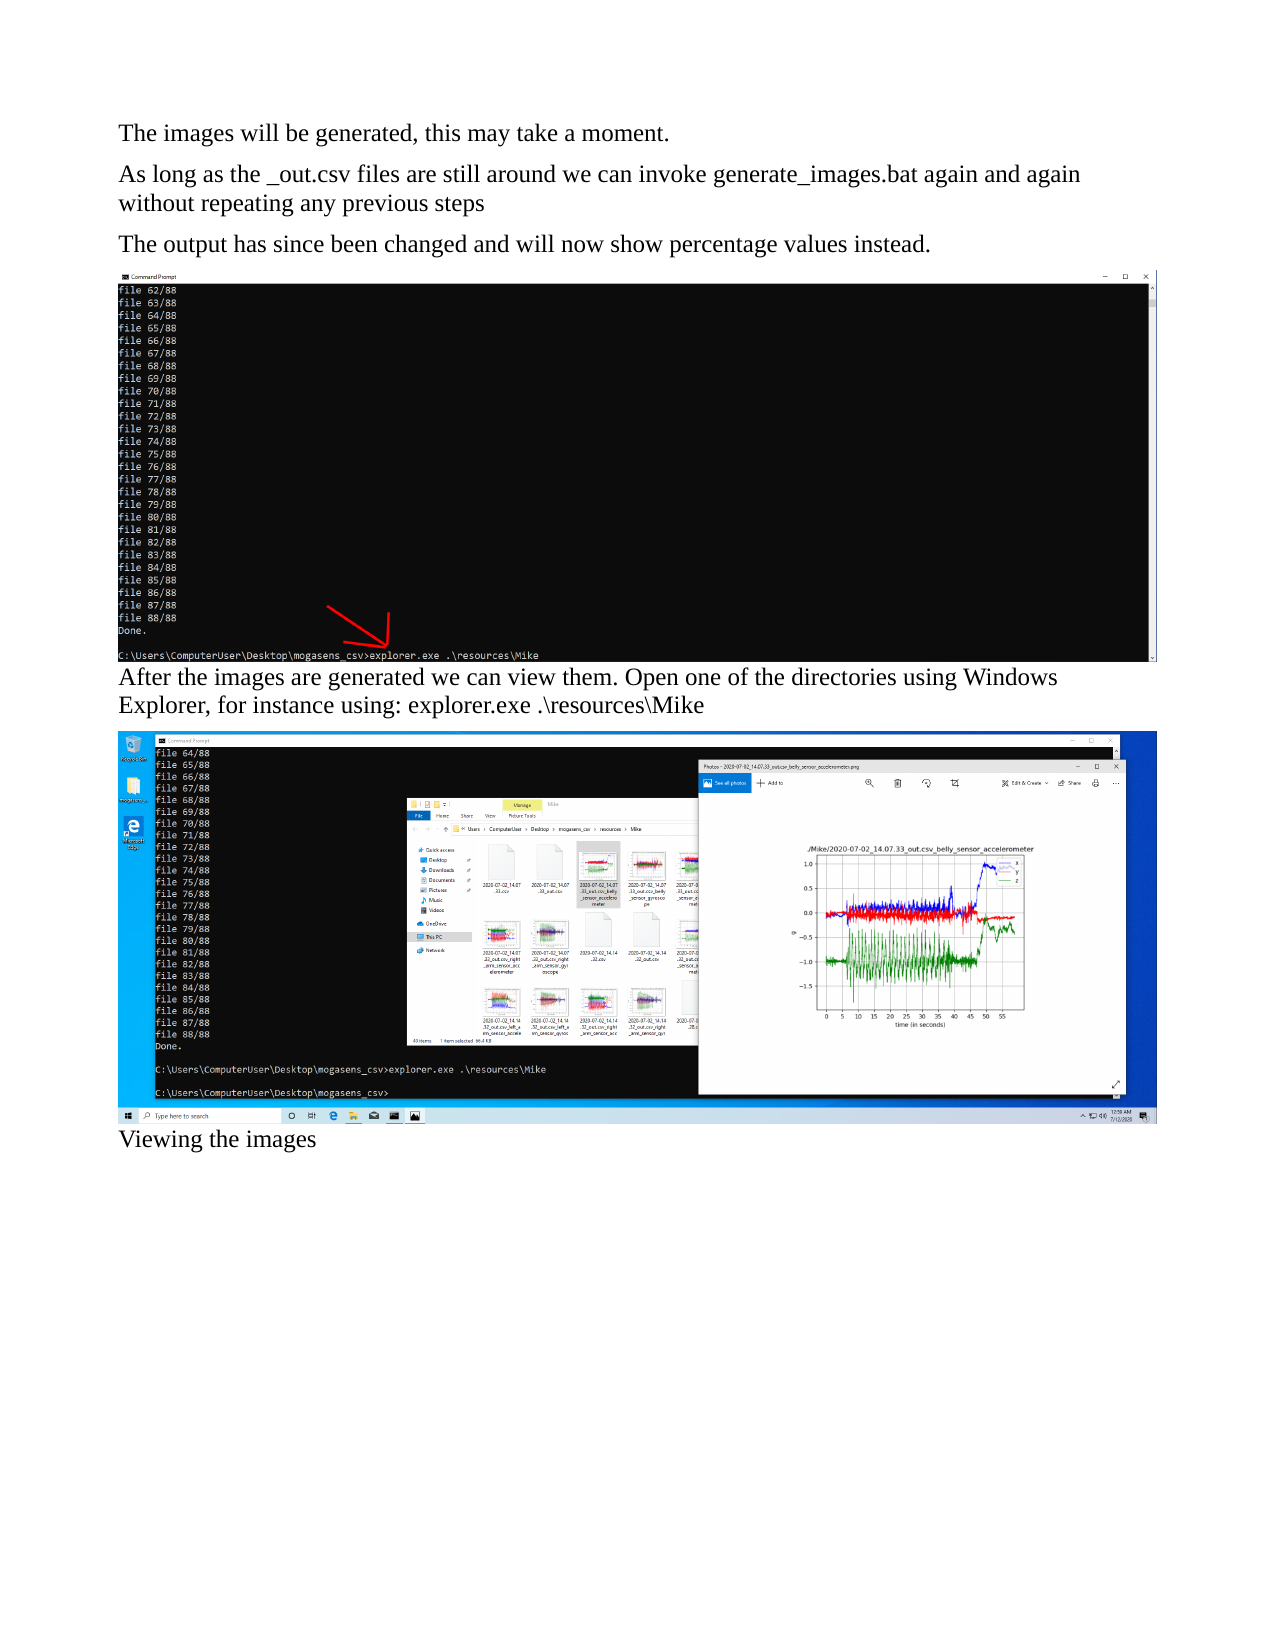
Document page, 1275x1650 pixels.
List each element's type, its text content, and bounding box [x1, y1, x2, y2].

picture [124, 817, 143, 836]
text Viewing the images [118, 1124, 1157, 1152]
picture [118, 731, 1157, 1124]
picture [118, 270, 1157, 662]
text As long as the _out.csv files are still around we can invoke generate_images.bat again and again without repeating any previous steps [118, 159, 1157, 217]
picture [127, 736, 140, 752]
text After the images are generated we can view them. Open one of the directories using Windows Explorer, for instance using: explorer.exe .\resources\Mike [118, 662, 1157, 719]
text The images will be generated, this may take a moment. [118, 118, 1157, 147]
text The output has since been changed and will now show percentage values instead. [118, 229, 1157, 258]
picture [128, 778, 139, 793]
